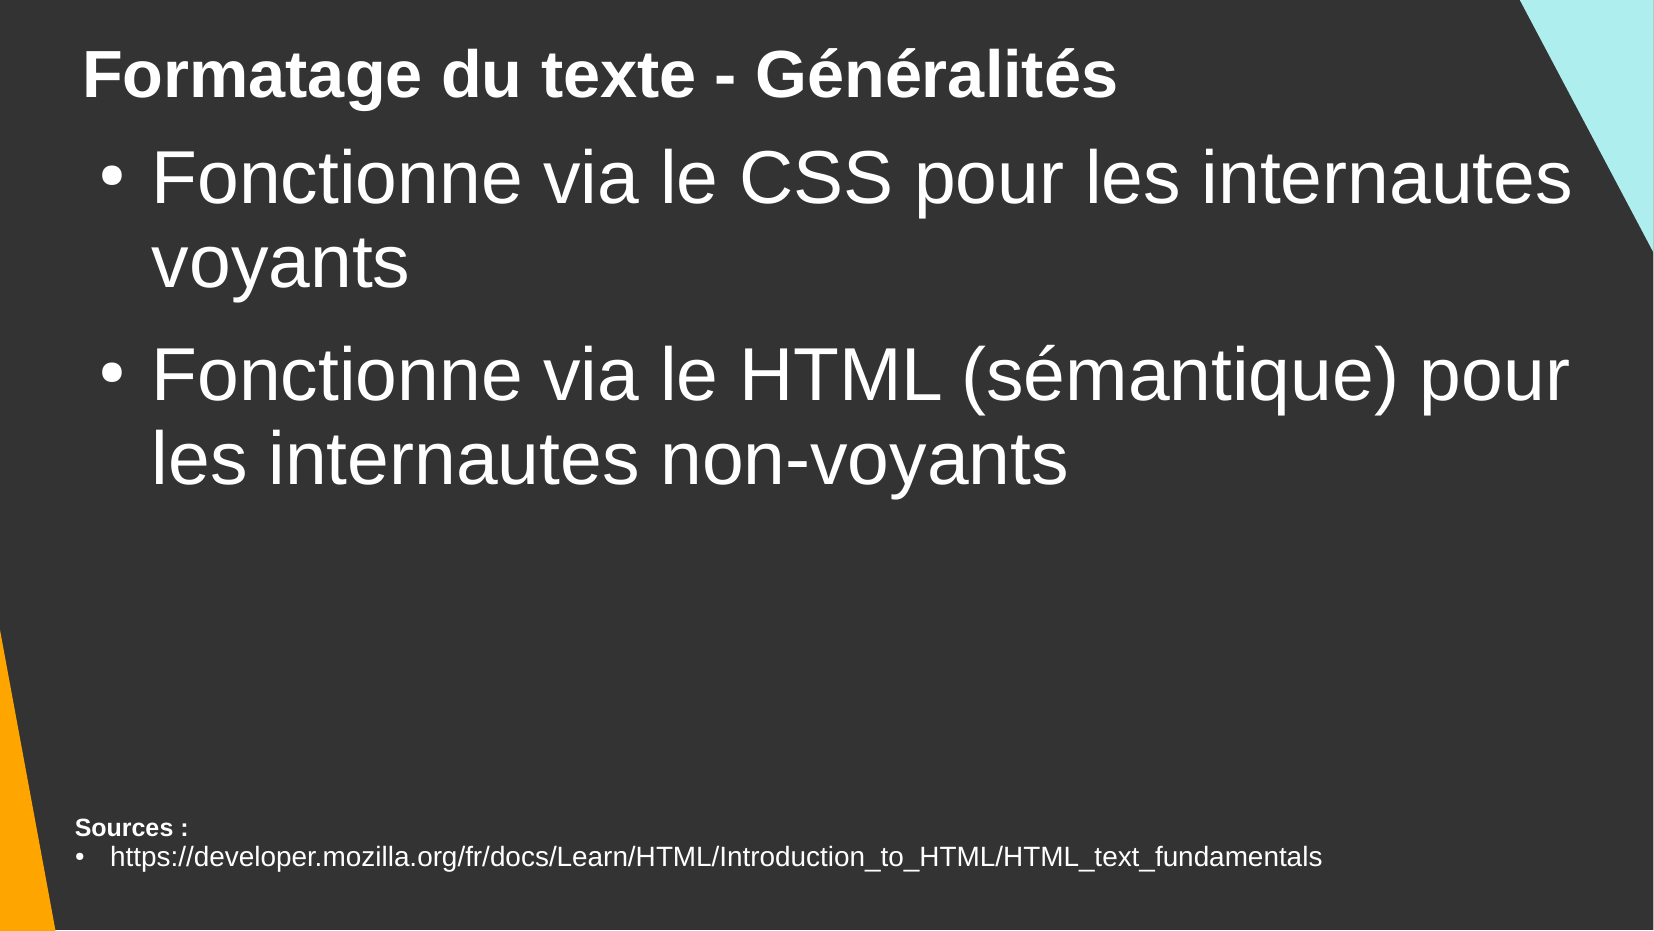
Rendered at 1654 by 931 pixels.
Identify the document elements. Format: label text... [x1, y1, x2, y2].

list Fonctionne via le CSS pour les internautes voyants Fonctionne via le HTML (sémantique) pour les internautes non-voyants [80, 135, 1605, 683]
text_box Sources : https://developer.mozilla.org/fr/docs/Learn/HTML/Introduction_to_HTML/HTML_text_fundamentals [60, 806, 1546, 905]
text_box [1519, 0, 1654, 254]
title Formatage du texte - Généralités [82, 37, 1571, 114]
text_box [0, 629, 56, 931]
